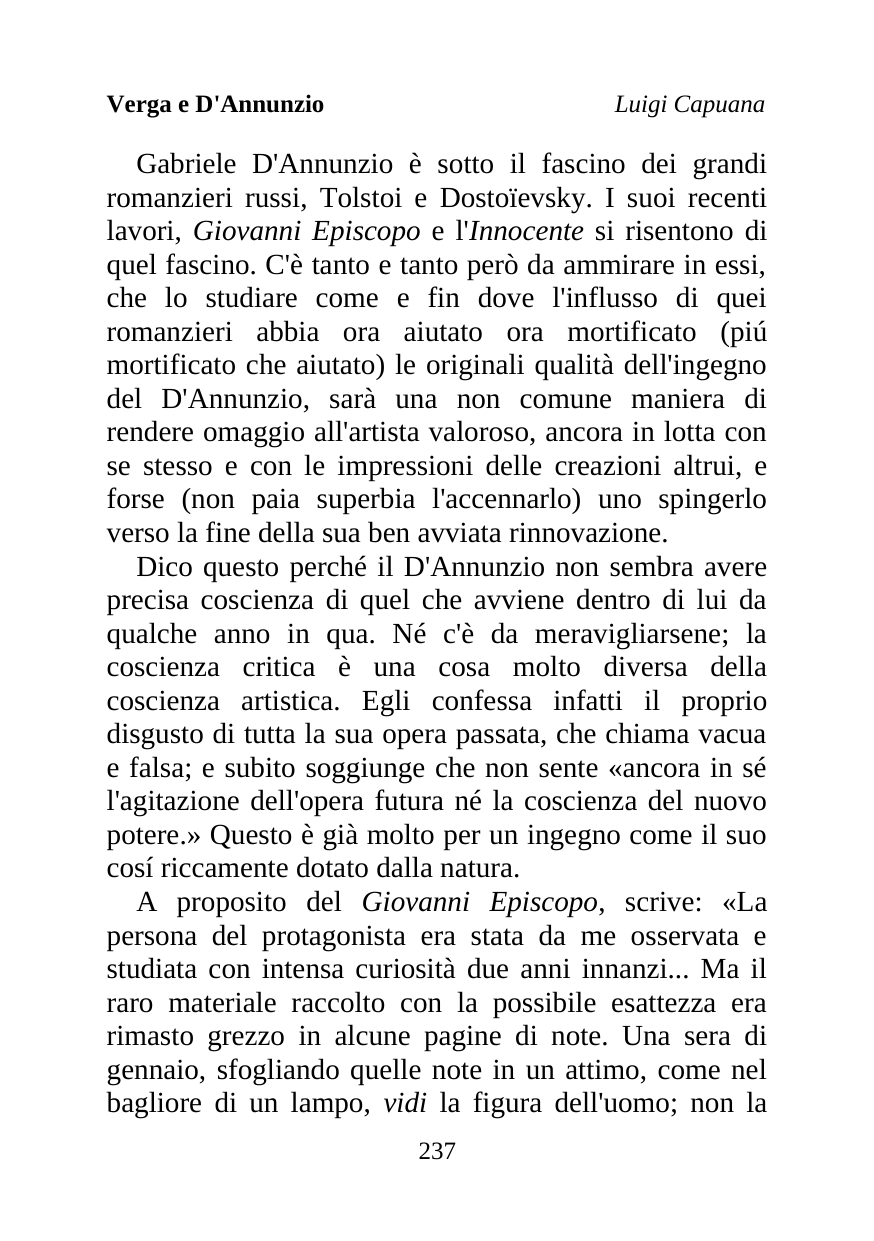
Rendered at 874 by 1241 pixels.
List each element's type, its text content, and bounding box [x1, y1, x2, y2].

text Dico questo perché il D'Annunzio non sembra avere precisa coscienza di quel che avviene dentro di lui da qualche anno in qua. Né c'è da meravigliarsene; la coscienza critica è una cosa molto diversa della coscienza artistica. Egli confessa infatti il proprio disgusto di tutta la sua opera passata, che chiama vacua e falsa; e subito soggiunge che non sente «ancora in sé l'agitazione dell'opera futura né la coscienza del nuovo potere.» Questo è già molto per un ingegno come il suo cosí riccamente dotato dalla natura. [106, 549, 768, 884]
text A proposito del Giovanni Episcopo, scrive: «La persona del protagonista era stata da me osservata e studiata con intensa curiosità due anni innanzi... Ma il raro materiale raccolto con la possibile esattezza era rimasto grezzo in alcune pagine di note. Una sera di gennaio, sfogliando quelle note in un attimo, come nel bagliore di un lampo, vidi la figura dell'uomo; non la [106, 884, 768, 1119]
text Gabriele D'Annunzio è sotto il fascino dei grandi romanzieri russi, Tolstoi e Dostoïevsky. I suoi recenti lavori, Giovanni Episcopo e l'Innocente si risentono di quel fascino. C'è tanto e tanto però da ammirare in essi, che lo studiare come e fin dove l'influsso di quei romanzieri abbia ora aiutato ora mortificato (piú mortificato che aiutato) le originali qualità dell'ingegno del D'Annunzio, sarà una non comune maniera di rendere omaggio all'artista valoroso, ancora in lotta con se stesso e con le impressioni delle creazioni altrui, e forse (non paia superbia l'accennarlo) uno spingerlo verso la fine della sua ben avviata rinnovazione. [106, 146, 768, 549]
